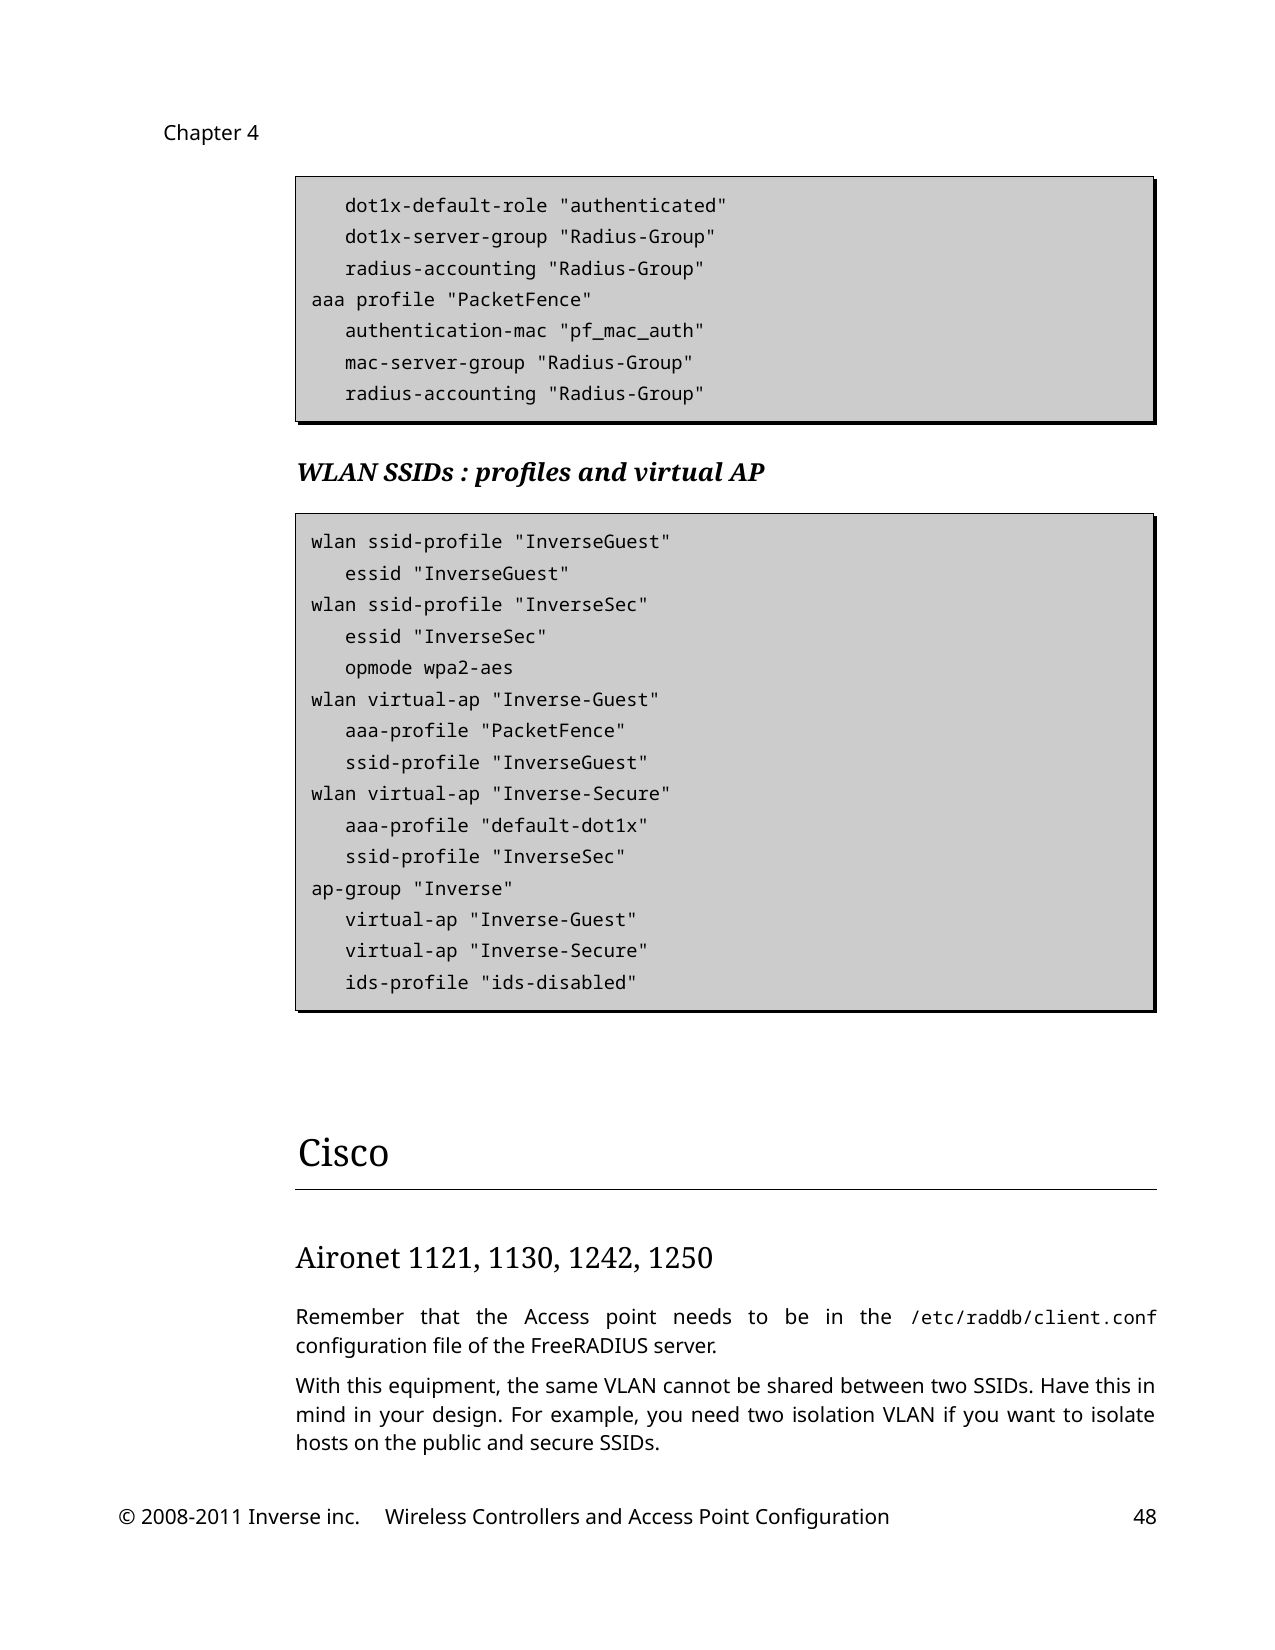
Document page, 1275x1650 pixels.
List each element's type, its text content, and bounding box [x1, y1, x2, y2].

text virtual-ap "Inverse-Guest" [296, 891, 1153, 922]
text essid "InverseSec" [296, 607, 1153, 639]
text mac-server-group "Radius-Group" [296, 333, 1153, 365]
text wlan virtual-ap "Inverse-Guest" [296, 670, 1153, 702]
text Remember that the Access point needs to be in the /etc/raddb/client.conf configuration file of the FreeRADIUS server. [295, 1302, 1157, 1359]
text radius-accounting "Radius-Group" [296, 239, 1153, 270]
text dot1x-server-group "Radius-Group" [296, 207, 1153, 239]
text authentication-mac "pf_mac_auth" [296, 302, 1153, 333]
text dot1x-default-role "authenticated" [296, 177, 1153, 207]
text ssid-profile "InverseGuest" [296, 733, 1153, 765]
subtitle Cisco [295, 1126, 1157, 1189]
text aaa-profile "default-dot1x" [296, 796, 1153, 828]
text wlan virtual-ap "Inverse-Secure" [296, 765, 1153, 796]
text ap-group "Inverse" [296, 859, 1153, 891]
subtitle WLAN SSIDs : profiles and virtual AP [258, 454, 1157, 488]
text With this equipment, the same VLAN cannot be shared between two SSIDs. Have this in mind in your design. For example, you need two isolation VLAN if you want to isolate hosts on the public and secure SSIDs. [295, 1372, 1157, 1457]
text essid "InverseGuest" [296, 544, 1153, 576]
text aaa-profile "PacketFence" [296, 702, 1153, 733]
text opmode wpa2-aes [296, 639, 1153, 670]
text wlan ssid-profile "InverseSec" [296, 576, 1153, 607]
text wlan ssid-profile "InverseGuest" [296, 514, 1153, 544]
subtitle Aironet 1121, 1130, 1242, 1250 [295, 1238, 1157, 1277]
text ssid-profile "InverseSec" [296, 828, 1153, 859]
text ids-profile "ids-disabled" [296, 953, 1153, 1010]
text radius-accounting "Radius-Group" [296, 365, 1153, 421]
text virtual-ap "Inverse-Secure" [296, 922, 1153, 953]
text aaa profile "PacketFence" [296, 270, 1153, 302]
